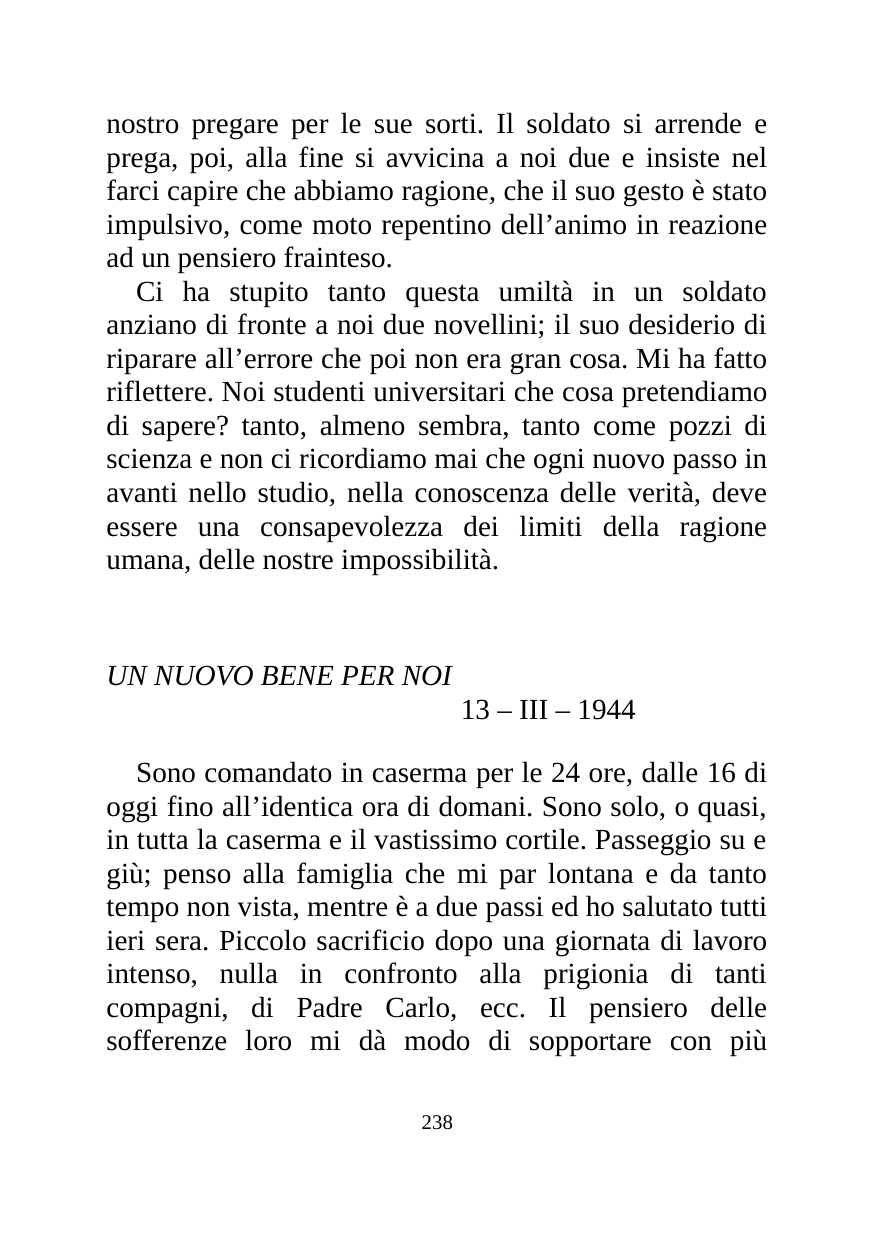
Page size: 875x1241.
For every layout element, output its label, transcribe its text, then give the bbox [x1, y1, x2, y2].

text nostro pregare per le sue sorti. Il soldato si arrende e prega, poi, alla fine si avvicina a noi due e insiste nel farci capire che abbiamo ragione, che il suo gesto è stato impulsivo, come moto repentino dell’animo in reazione ad un pensiero frainteso. [106, 106, 768, 274]
text Ci ha stupito tanto questa umiltà in un soldato anziano di fronte a noi due novellini; il suo desiderio di riparare all’errore che poi non era gran cosa. Mi ha fatto riflettere. Noi studenti universitari che cosa pretendiamo di sapere? tanto, almeno sembra, tanto come pozzi di scienza e non ci ricordiamo mai che ogni nuovo passo in avanti nello studio, nella conoscenza delle verità, deve essere una consapevolezza dei limiti della ragione umana, delle nostre impossibilità. [106, 274, 768, 576]
text Sono comandato in caserma per le 24 ore, dalle 16 di oggi fino all’identica ora di domani. Sono solo, o quasi, in tutta la caserma e il vastissimo cortile. Passeggio su e giù; penso alla famiglia che mi par lontana e da tanto tempo non vista, mentre è a due passi ed ho salutato tutti ieri sera. Piccolo sacrificio dopo una giornata di lavoro intenso, nulla in confronto alla prigionia di tanti compagni, di Padre Carlo, ecc. Il pensiero delle sofferenze loro mi dà modo di sopportare con più [106, 755, 768, 1057]
subtitle UN NUOVO BENE PER NOI 13 – III – 1944 [106, 658, 768, 726]
